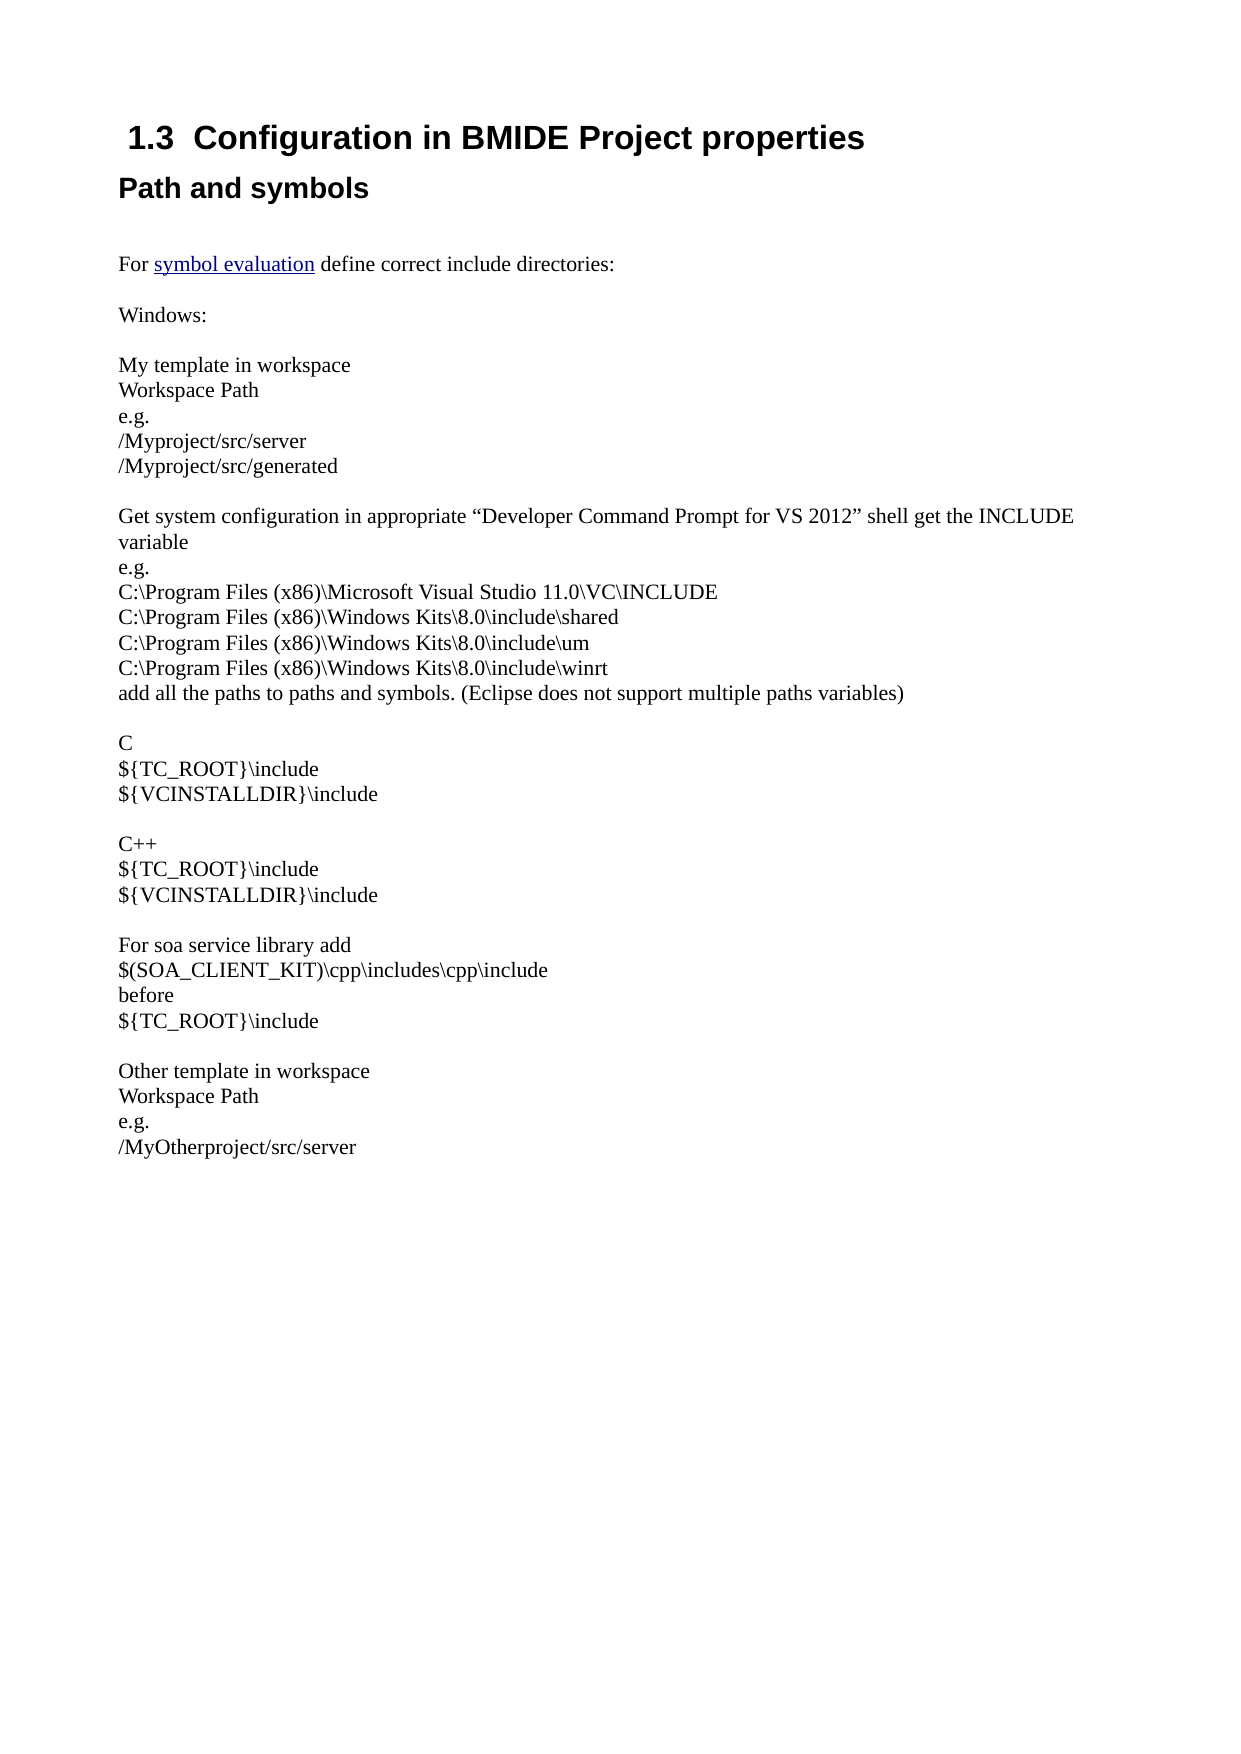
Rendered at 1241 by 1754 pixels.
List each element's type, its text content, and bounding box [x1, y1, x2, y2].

text My template in workspace [118, 352, 1122, 377]
text e.g. [118, 403, 1122, 428]
text add all the paths to paths and symbols. (Eclipse does not support multiple paths variables) [118, 680, 1122, 705]
text e.g. [118, 1108, 1122, 1134]
text Get system configuration in appropriate “Developer Command Prompt for VS 2012” shell get the INCLUDE variable [118, 503, 1122, 554]
text C ${TC_ROOT}\include [118, 730, 1122, 781]
subtitle Path and symbols [118, 171, 1122, 239]
text $(SOA_CLIENT_KIT)\cpp\includes\cpp\include [118, 957, 1122, 982]
text Other template in workspace [118, 1058, 1122, 1083]
text Workspace Path [118, 377, 1122, 403]
text Windows: [118, 302, 1122, 327]
text ${VCINSTALLDIR}\include [118, 882, 1122, 907]
text e.g. [118, 554, 1122, 579]
text C:\Program Files (x86)\Windows Kits\8.0\include\um [118, 629, 1122, 655]
text C:\Program Files (x86)\Windows Kits\8.0\include\shared [118, 604, 1122, 629]
text /Myproject/src/server [118, 428, 1122, 453]
text /MyOtherproject/src/server [118, 1134, 1122, 1159]
text ${TC_ROOT}\include [118, 856, 1122, 882]
text Workspace Path [118, 1083, 1122, 1108]
text ${VCINSTALLDIR}\include [118, 781, 1122, 806]
text before [118, 982, 1122, 1008]
text For symbol evaluation define correct include directories: [118, 251, 1122, 277]
text C:\Program Files (x86)\Windows Kits\8.0\include\winrt [118, 655, 1122, 680]
text C++ [118, 831, 1122, 856]
subtitle Configuration in BMIDE Project properties [118, 118, 1122, 157]
text /Myproject/src/generated [118, 453, 1122, 478]
text For soa service library add [118, 932, 1122, 957]
text C:\Program Files (x86)\Microsoft Visual Studio 11.0\VC\INCLUDE [118, 579, 1122, 604]
text ${TC_ROOT}\include [118, 1008, 1122, 1033]
